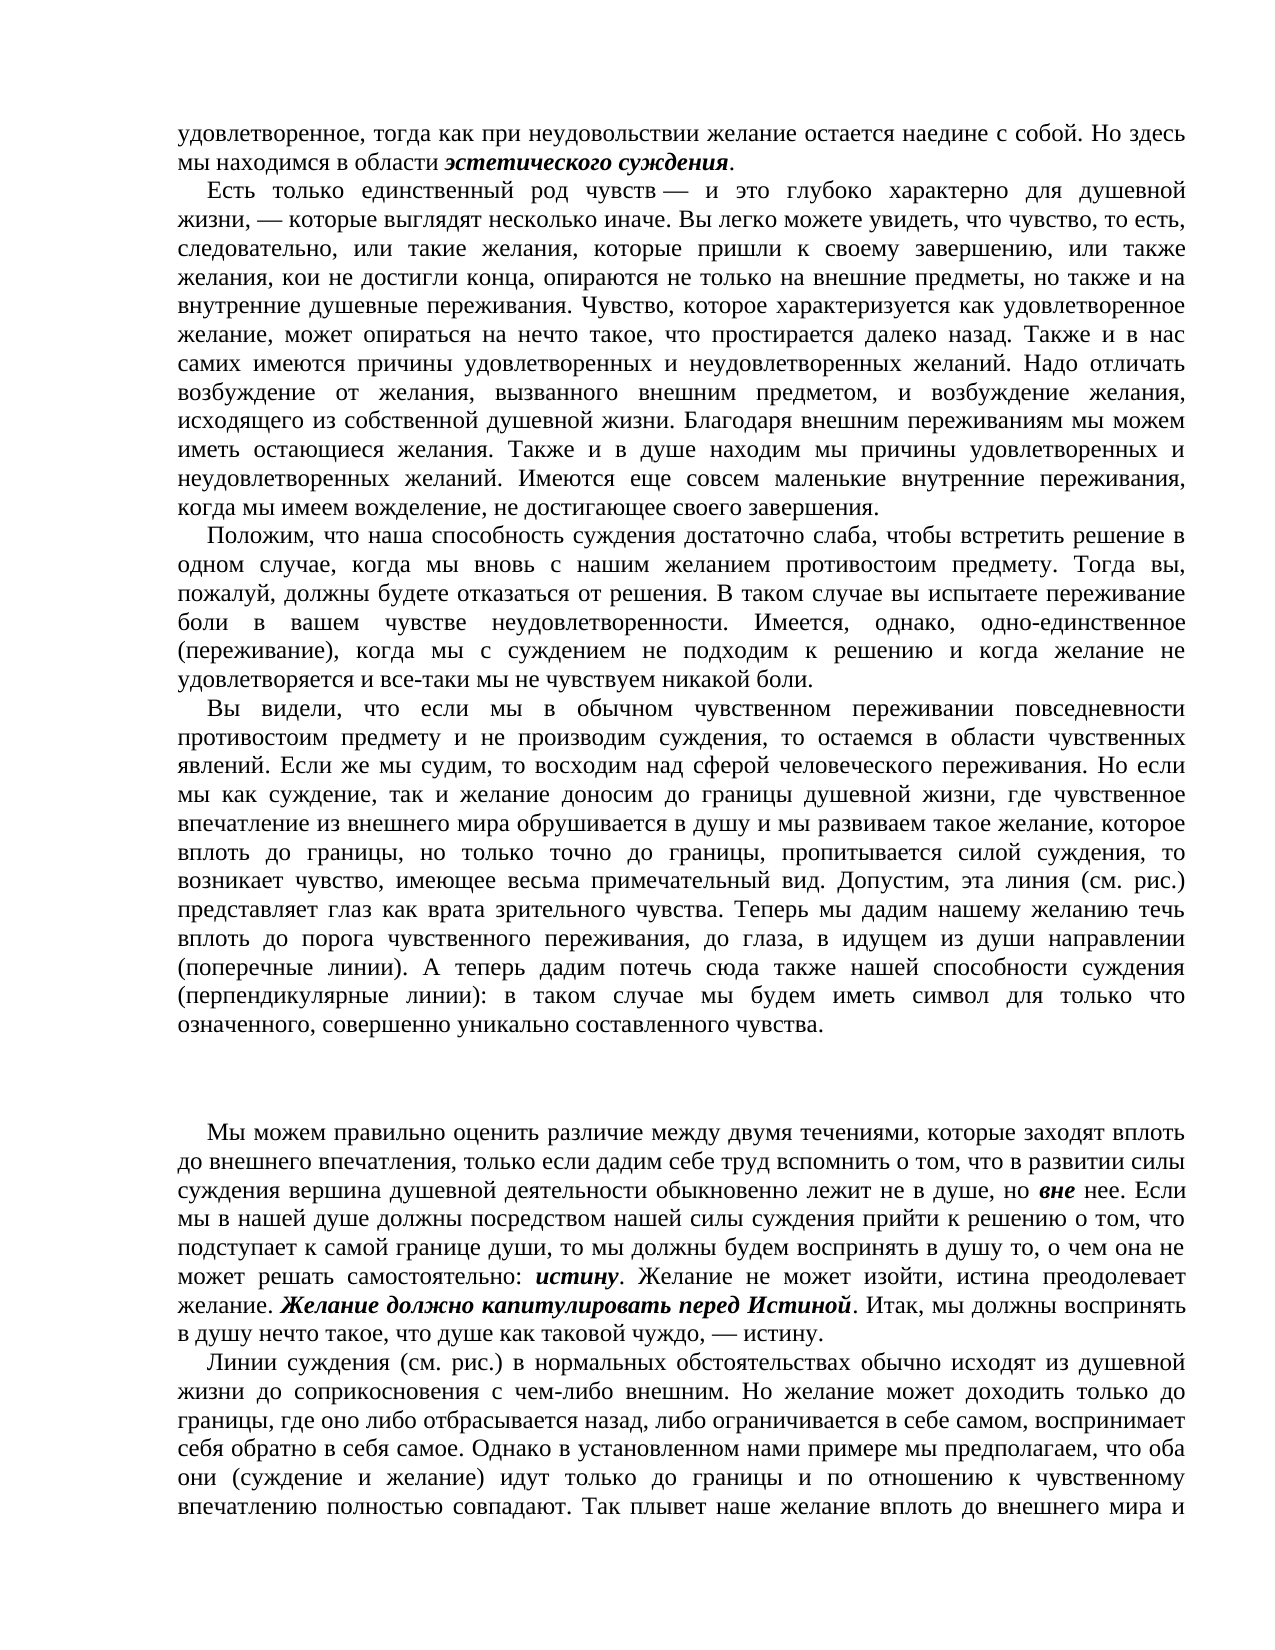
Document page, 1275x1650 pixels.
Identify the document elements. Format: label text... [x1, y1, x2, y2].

text Вы видели, что если мы в обычном чувственном переживании повседневности противостоим предмету и не производим суждения, то остаемся в области чувственных явлений. Если же мы судим, то восходим над сферой человеческого переживания. Но если мы как суждение, так и желание доносим до границы душевной жизни, где чувственное впечатление из внешнего мира обрушивается в душу и мы развиваем такое желание, которое вплоть до границы, но только точно до границы, пропитывается силой суждения, то возникает чувство, имеющее весьма примечательный вид. Допустим, эта линия (см. рис.) представляет глаз как врата зрительного чувства. Теперь мы дадим нашему желанию течь вплоть до порога чувственного переживания, до глаза, в идущем из души направлении (поперечные линии). А теперь дадим потечь сюда также нашей способности суждения (перпендикулярные линии): в таком случае мы будем иметь символ для только что означенного, совершенно уникально составленного чувства. [177, 693, 1186, 1038]
text Положим, что наша способность суждения достаточно слаба, чтобы встретить решение в одном случае, когда мы вновь с нашим желанием противостоим предмету. Тогда вы, пожалуй, должны будете отказаться от решения. В таком случае вы испытаете переживание боли в вашем чувстве неудовлетворенности. Имеется, однако, одно-единственное (переживание), когда мы с суждением не подходим к решению и когда желание не удовлетворяется и все-таки мы не чувствуем никакой боли. [177, 521, 1186, 693]
text Мы можем правильно оценить различие между двумя течениями, которые заходят вплоть до внешнего впечатления, только если дадим себе труд вспомнить о том, что в развитии силы суждения вершина душевной деятельности обыкновенно лежит не в душе, но вне нее. Если мы в нашей душе должны посредством нашей силы суждения прийти к решению о том, что подступает к самой границе души, то мы должны будем воспринять в душу то, о чем она не может решать самостоятельно: истину. Желание не может изойти, истина преодолевает желание. Желание должно капитулировать перед Истиной. Итак, мы должны воспринять в душу нечто такое, что душе как таковой чуждо, — истину. [177, 1117, 1186, 1347]
text Линии суждения (см. рис.) в нормальных обстоятельствах обычно исходят из душевной жизни до соприкосновения с чем-либо внешним. Но желание может доходить только до границы, где оно либо отбрасывается назад, либо ограничивается в себе самом, воспринимает себя обратно в себя самое. Однако в установленном нами примере мы предполагаем, что оба они (суждение и желание) идут только до границы и по отношению к чувственному впечатлению полностью совпадают. Так плывет наше желание вплоть до внешнего мира и [177, 1347, 1186, 1520]
text Есть только единственный род чувств — и это глубоко характерно для душевной жизни, — которые выглядят несколько иначе. Вы легко можете увидеть, что чувство, то есть, следовательно, или такие желания, которые пришли к своему завершению, или также желания, кои не достигли конца, опираются не только на внешние предметы, но также и на внутренние душевные переживания. Чувство, которое характеризуется как удовлетворенное желание, может опираться на нечто такое, что простирается далеко назад. Также и в нас самих имеются причины удовлетворенных и неудовлетворенных желаний. Надо отличать возбуждение от желания, вызванного внешним предметом, и возбуждение желания, исходящего из собственной душевной жизни. Благодаря внешним переживаниям мы можем иметь остающиеся желания. Также и в душе находим мы причины удовлетворенных и неудовлетворенных желаний. Имеются еще совсем маленькие внутренние переживания, когда мы имеем вожделение, не достигающее своего завершения. [177, 176, 1186, 521]
text удовлетворенное, тогда как при неудовольствии желание остается наедине с собой. Но здесь мы находимся в области эстетического суждения. [177, 118, 1186, 176]
